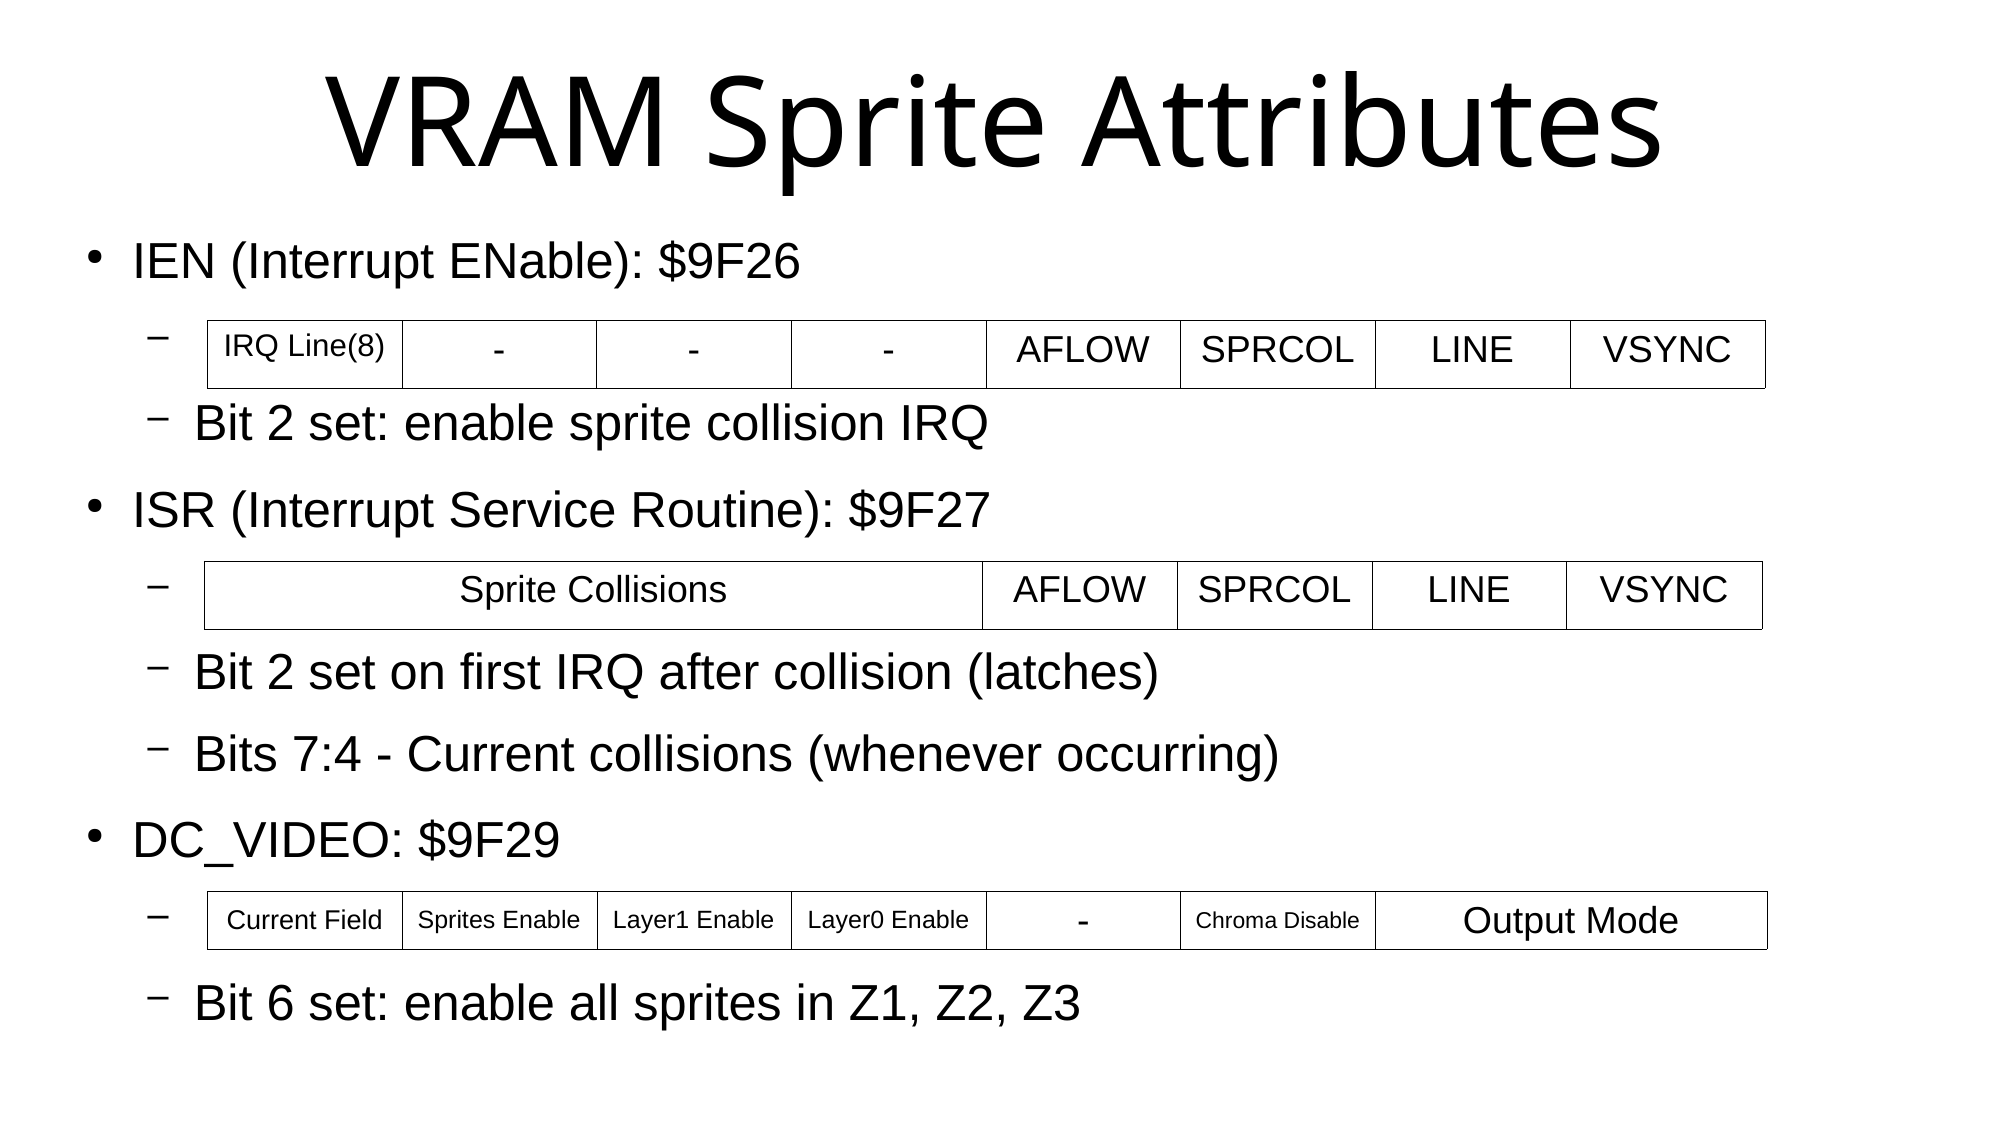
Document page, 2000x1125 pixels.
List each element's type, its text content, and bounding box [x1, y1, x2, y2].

table_header VSYNC [1571, 321, 1765, 388]
list IEN (Interrupt ENable): $9F26 Bit 2 set: enable sprite collision IRQ ISR (Interrupt Service Routine): $9F27 Bit 2 set on first IRQ after collision (latches) Bits 7:4 - Current collisions (whenever occurring) DC_VIDEO: $9F29 Bit 6 set: enable all sprites in Z1, Z2, Z3 [55, 235, 1908, 1046]
table_header Chroma Disable [1181, 892, 1375, 949]
title VRAM Sprite Attributes [28, 17, 1964, 235]
table_header - [792, 321, 986, 388]
table_header AFLOW [987, 321, 1180, 388]
table_header AFLOW [983, 562, 1177, 629]
table_header Layer1 Enable [598, 892, 791, 949]
table_header Current Field [208, 892, 402, 949]
table_header Output Mode [1376, 892, 1767, 949]
table_header Sprites Enable [403, 892, 597, 949]
table_header LINE [1376, 321, 1570, 388]
table_header Sprite Collisions [205, 562, 982, 629]
table_header - [597, 321, 791, 388]
table_header IRQ Line(8) [208, 321, 402, 388]
table_header SPRCOL [1178, 562, 1372, 629]
table_header Layer0 Enable [792, 892, 986, 949]
table_header SPRCOL [1181, 321, 1375, 388]
table_header - [987, 892, 1180, 949]
table_header VSYNC [1567, 562, 1762, 629]
table_header LINE [1373, 562, 1566, 629]
table_header - [403, 321, 596, 388]
